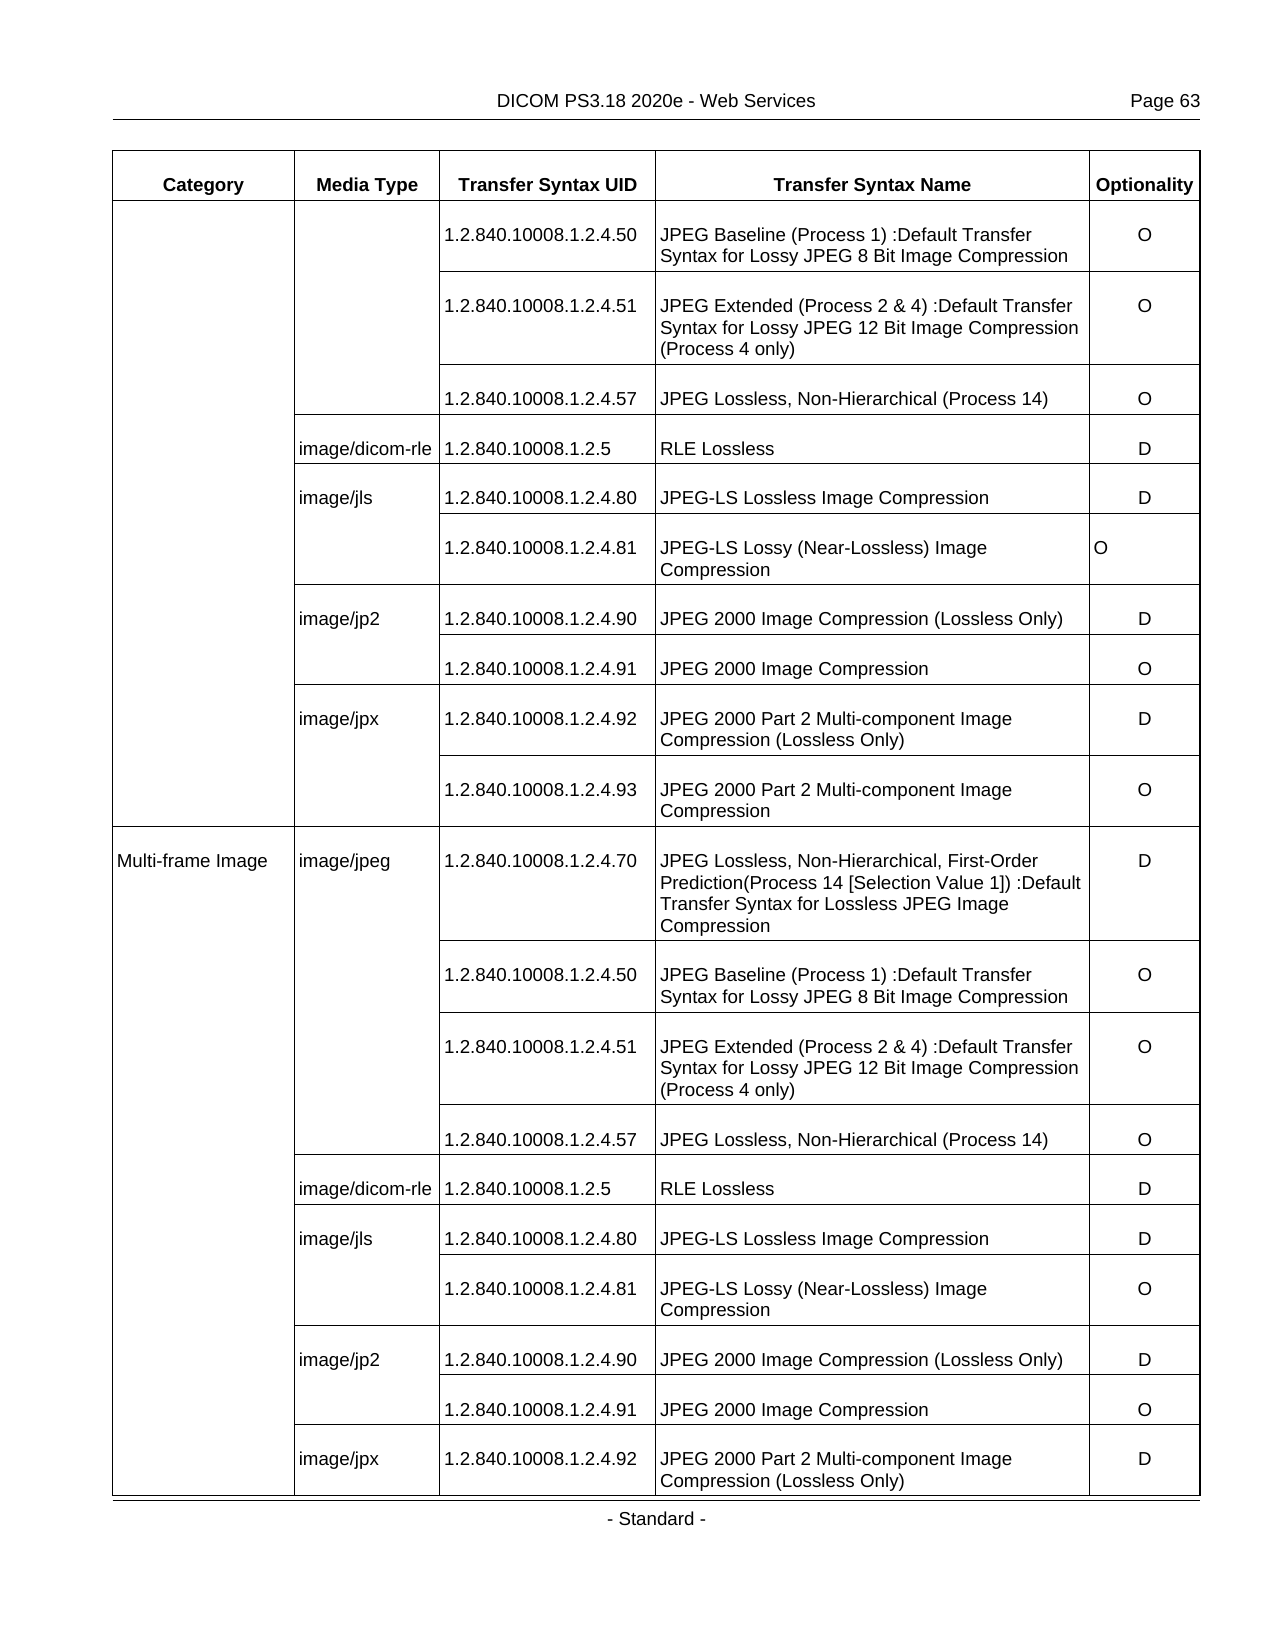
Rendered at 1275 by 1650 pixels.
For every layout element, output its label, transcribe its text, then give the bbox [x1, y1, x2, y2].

table_cell D [1090, 415, 1199, 463]
table_cell JPEG-LS Lossless Image Compression [656, 1205, 1089, 1253]
table_cell image/jpeg [295, 827, 439, 1154]
table_cell 1.2.840.10008.1.2.4.50 [440, 201, 655, 271]
table_cell D [1090, 1205, 1199, 1253]
table_cell image/jp2 [295, 585, 439, 683]
table_cell image/jls [295, 464, 439, 584]
table_cell O [1090, 201, 1199, 271]
table_cell JPEG 2000 Image Compression (Lossless Only) [656, 585, 1089, 634]
table_cell O [1090, 1013, 1199, 1104]
table_cell JPEG Lossless, Non-Hierarchical, First-Order Prediction(Process 14 [Selection Value 1]) :Default Transfer Syntax for Lossless JPEG Image Compression [656, 827, 1089, 940]
table_cell JPEG Baseline (Process 1) :Default Transfer Syntax for Lossy JPEG 8 Bit Image Compression [656, 201, 1089, 271]
table_cell [295, 201, 439, 413]
table_cell D [1090, 464, 1199, 513]
table_cell 1.2.840.10008.1.2.4.90 [440, 1326, 655, 1374]
table_cell D [1090, 1155, 1199, 1204]
table_cell D [1090, 685, 1199, 755]
table_cell image/jpx [295, 685, 439, 826]
table_cell Multi-frame Image [113, 827, 294, 1495]
table_cell D [1090, 827, 1199, 940]
table_cell 1.2.840.10008.1.2.4.91 [440, 1375, 655, 1424]
table_cell JPEG Extended (Process 2 & 4) :Default Transfer Syntax for Lossy JPEG 12 Bit Image Compression (Process 4 only) [656, 1013, 1089, 1104]
table_cell JPEG 2000 Image Compression (Lossless Only) [656, 1326, 1089, 1374]
table_cell O [1090, 1375, 1199, 1424]
table_cell O [1090, 272, 1199, 364]
table_cell 1.2.840.10008.1.2.4.80 [440, 1205, 655, 1253]
table_header Optionality [1090, 151, 1199, 200]
table_cell JPEG 2000 Part 2 Multi-component Image Compression (Lossless Only) [656, 685, 1089, 755]
table_cell image/dicom-rle [295, 1155, 439, 1204]
table_header Category [113, 151, 294, 200]
table_cell JPEG-LS Lossless Image Compression [656, 464, 1089, 513]
table_cell 1.2.840.10008.1.2.5 [440, 1155, 655, 1204]
table_cell 1.2.840.10008.1.2.4.81 [440, 1255, 655, 1325]
table_cell image/jpx [295, 1425, 439, 1495]
table_cell 1.2.840.10008.1.2.4.93 [440, 756, 655, 826]
table_cell JPEG-LS Lossy (Near-Lossless) Image Compression [656, 1255, 1089, 1325]
table_cell O [1090, 1255, 1199, 1325]
table_cell D [1090, 1326, 1199, 1374]
table_cell O [1090, 514, 1199, 584]
table_cell image/dicom-rle [295, 415, 439, 463]
table_cell 1.2.840.10008.1.2.4.57 [440, 365, 655, 413]
table_header Transfer Syntax Name [656, 151, 1089, 200]
table_cell O [1090, 635, 1199, 683]
table_cell O [1090, 941, 1199, 1012]
table_header Transfer Syntax UID [440, 151, 655, 200]
table_cell JPEG 2000 Part 2 Multi-component Image Compression (Lossless Only) [656, 1425, 1089, 1495]
table_cell 1.2.840.10008.1.2.4.90 [440, 585, 655, 634]
table_cell 1.2.840.10008.1.2.4.50 [440, 941, 655, 1012]
table_cell O [1090, 1105, 1199, 1154]
table_cell JPEG Lossless, Non-Hierarchical (Process 14) [656, 1105, 1089, 1154]
table_cell image/jls [295, 1205, 439, 1325]
table_cell JPEG Baseline (Process 1) :Default Transfer Syntax for Lossy JPEG 8 Bit Image Compression [656, 941, 1089, 1012]
table_cell 1.2.840.10008.1.2.4.81 [440, 514, 655, 584]
table_cell 1.2.840.10008.1.2.4.91 [440, 635, 655, 683]
table_cell 1.2.840.10008.1.2.4.92 [440, 1425, 655, 1495]
table_cell 1.2.840.10008.1.2.4.57 [440, 1105, 655, 1154]
table_cell JPEG Extended (Process 2 & 4) :Default Transfer Syntax for Lossy JPEG 12 Bit Image Compression (Process 4 only) [656, 272, 1089, 364]
table_cell D [1090, 585, 1199, 634]
table_cell O [1090, 756, 1199, 826]
table_cell JPEG-LS Lossy (Near-Lossless) Image Compression [656, 514, 1089, 584]
table_cell RLE Lossless [656, 1155, 1089, 1204]
table_cell [113, 201, 294, 826]
table_cell JPEG 2000 Part 2 Multi-component Image Compression [656, 756, 1089, 826]
table_cell JPEG 2000 Image Compression [656, 635, 1089, 683]
table_cell 1.2.840.10008.1.2.4.51 [440, 1013, 655, 1104]
table_header Media Type [295, 151, 439, 200]
table_cell O [1090, 365, 1199, 413]
table_cell 1.2.840.10008.1.2.4.51 [440, 272, 655, 364]
table_cell JPEG Lossless, Non-Hierarchical (Process 14) [656, 365, 1089, 413]
table_cell 1.2.840.10008.1.2.4.80 [440, 464, 655, 513]
table_cell image/jp2 [295, 1326, 439, 1424]
table_cell 1.2.840.10008.1.2.5 [440, 415, 655, 463]
table_cell RLE Lossless [656, 415, 1089, 463]
table_cell 1.2.840.10008.1.2.4.70 [440, 827, 655, 940]
table_cell D [1090, 1425, 1199, 1495]
table_cell 1.2.840.10008.1.2.4.92 [440, 685, 655, 755]
table_cell JPEG 2000 Image Compression [656, 1375, 1089, 1424]
